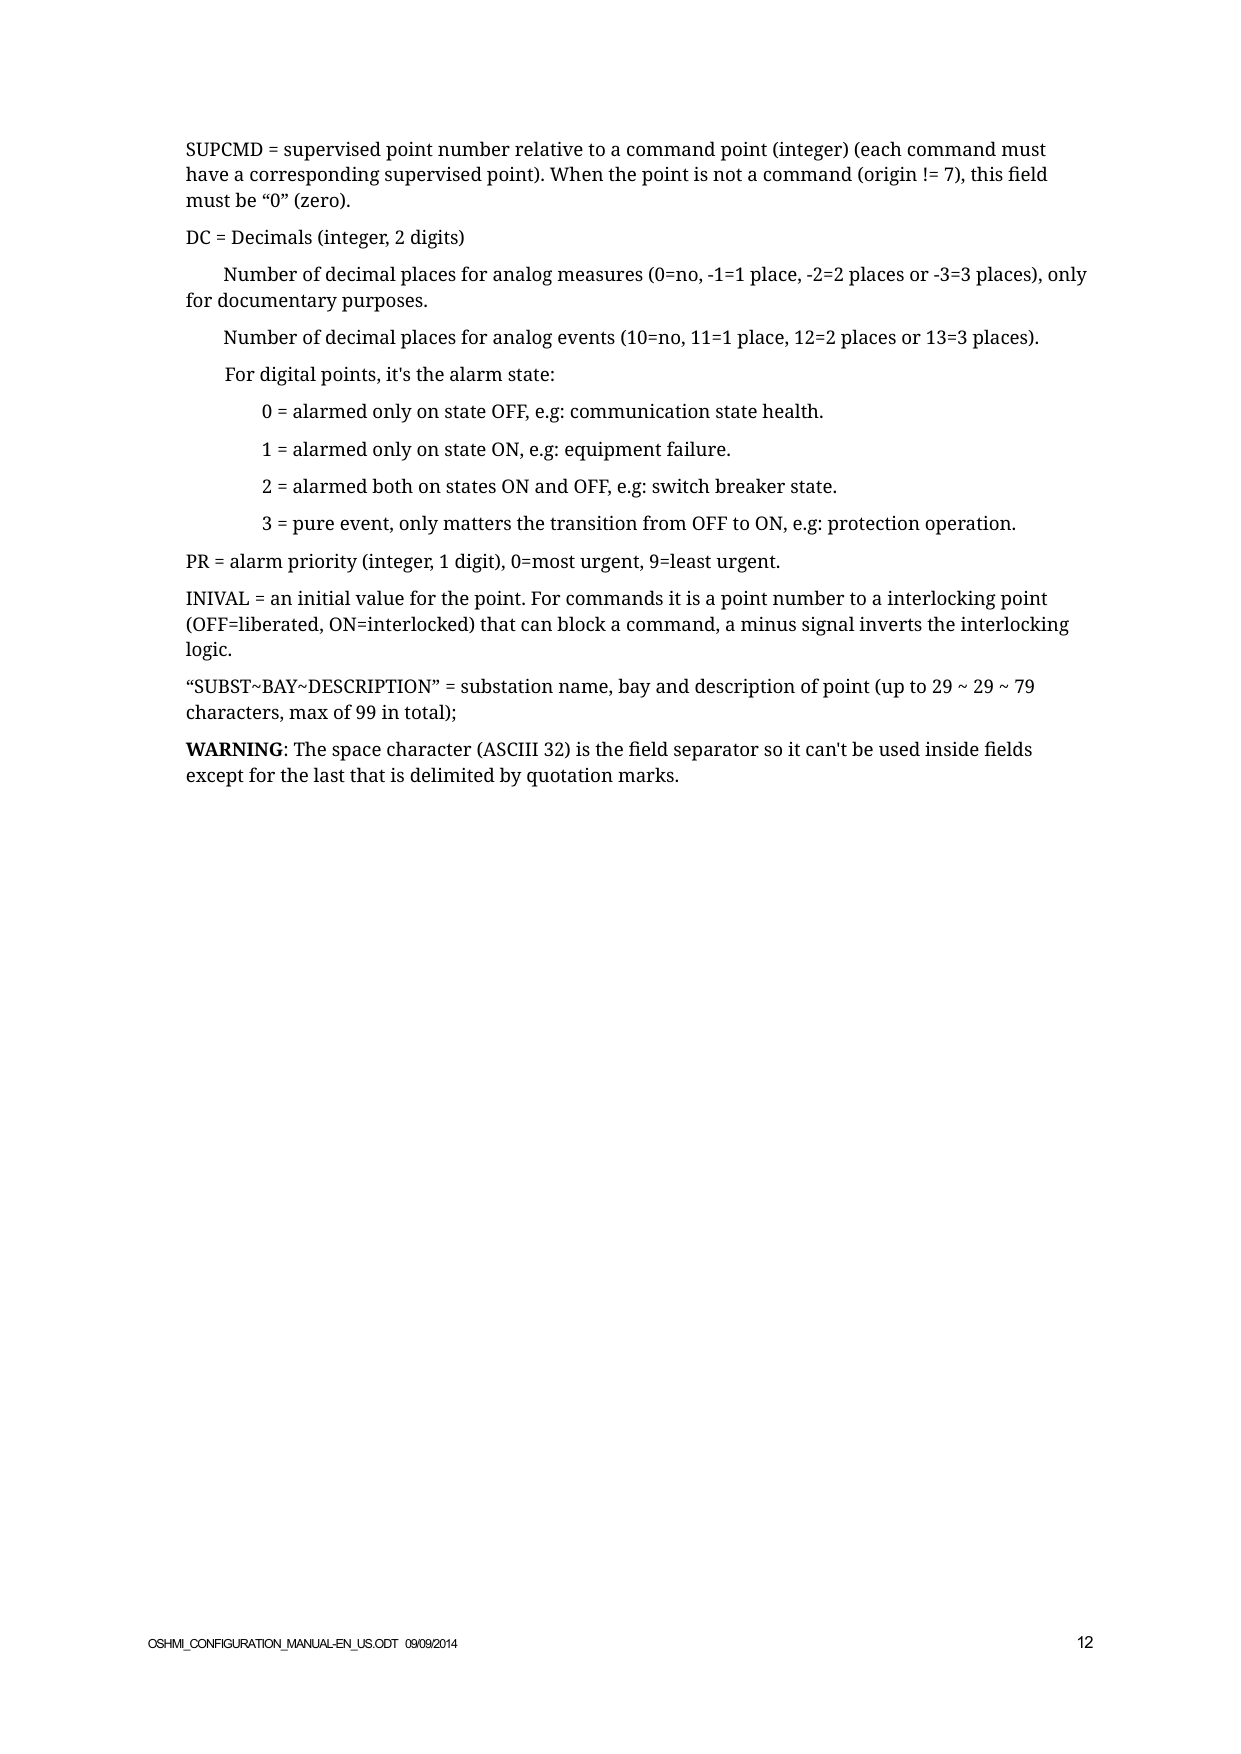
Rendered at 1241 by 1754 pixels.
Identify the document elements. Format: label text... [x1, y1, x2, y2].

text PR = alarm priority (integer, 1 digit), 0=most urgent, 9=least urgent. [186, 548, 1093, 573]
text 3 = pure event, only matters the transition from OFF to ON, e.g: protection operation. [223, 511, 1093, 536]
text “SUBST~BAY~DESCRIPTION” = substation name, bay and description of point (up to 29 ~ 29 ~ 79 characters, max of 99 in total); [186, 674, 1093, 725]
text DC = Decimals (integer, 2 digits) [186, 224, 1093, 250]
text SUPCMD = supervised point number relative to a command point (integer) (each command must have a corresponding supervised point). When the point is not a command (origin != 7), this field must be “0” (zero). [186, 136, 1093, 212]
text 1 = alarmed only on state ON, e.g: equipment failure. [223, 436, 1093, 462]
text Number of decimal places for analog events (10=no, 11=1 place, 12=2 places or 13=3 places). [186, 324, 1093, 350]
text WARNING: The space character (ASCIII 32) is the field separator so it can't be used inside fields except for the last that is delimited by quotation marks. [186, 736, 1093, 787]
text INIVAL = an initial value for the point. For commands it is a point number to a interlocking point (OFF=liberated, ON=interlocked) that can block a command, a minus signal inverts the interlocking logic. [186, 585, 1093, 662]
text Number of decimal places for analog measures (0=no, -1=1 place, -2=2 places or -3=3 places), only for documentary purposes. [186, 261, 1093, 312]
text For digital points, it's the alarm state: [186, 362, 1093, 387]
text 2 = alarmed both on states ON and OFF, e.g: switch breaker state. [223, 473, 1093, 499]
text 0 = alarmed only on state OFF, e.g: communication state health. [223, 399, 1093, 424]
